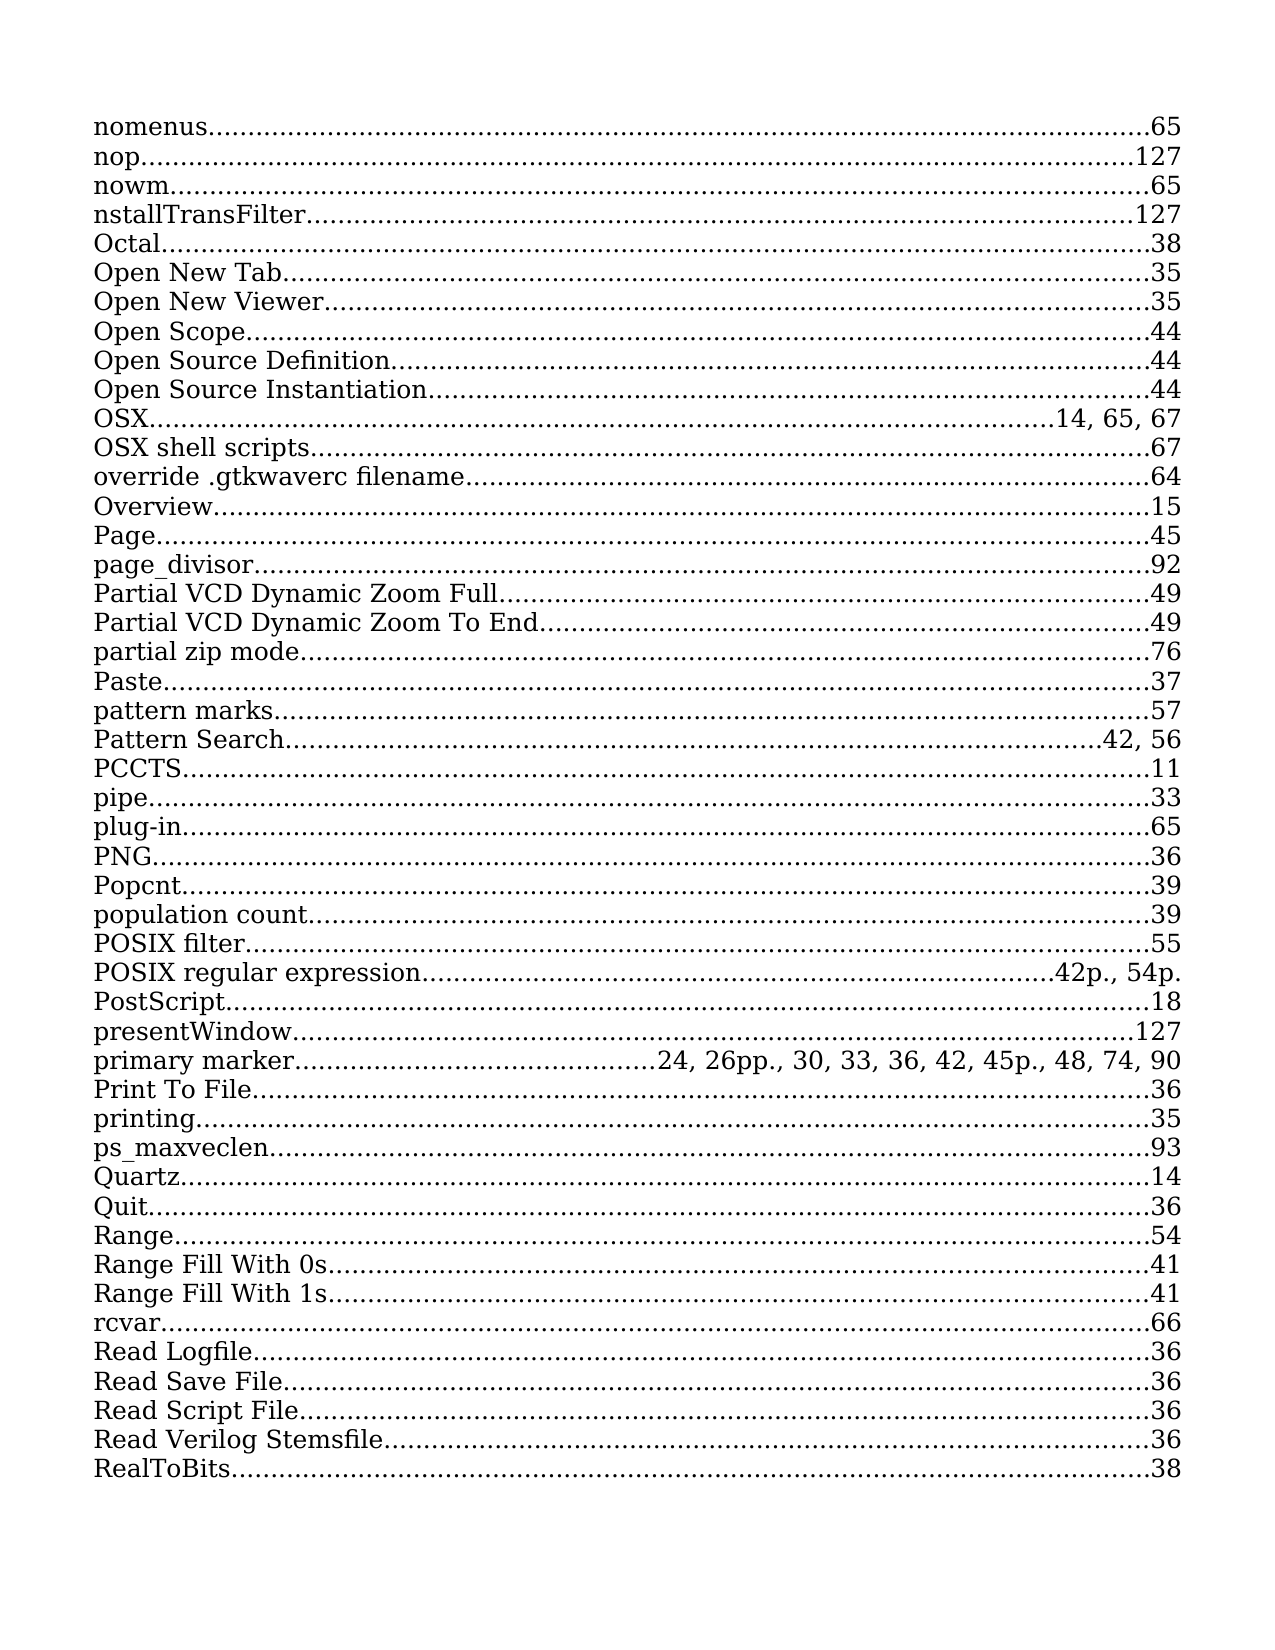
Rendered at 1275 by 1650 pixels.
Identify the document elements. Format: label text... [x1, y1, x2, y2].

text plug-in 65 [93, 812, 1182, 842]
text Quit 36 [93, 1192, 1182, 1221]
text Open Source Instantiation 44 [93, 375, 1182, 404]
text nstallTransFilter 127 [93, 200, 1182, 229]
text Popcnt 39 [93, 871, 1182, 900]
text population count 39 [93, 900, 1182, 929]
text pipe 33 [93, 783, 1182, 812]
text Open New Viewer 35 [93, 287, 1182, 317]
text nowm 65 [93, 171, 1182, 200]
text Paste 37 [93, 667, 1182, 696]
text PostScript 18 [93, 987, 1182, 1017]
text Open New Tab 35 [93, 258, 1182, 287]
text Range 54 [93, 1221, 1182, 1250]
text PCCTS 11 [93, 754, 1182, 783]
text nomenus 65 [93, 112, 1182, 142]
text ps_maxveclen 93 [93, 1133, 1182, 1162]
text presentWindow 127 [93, 1017, 1182, 1046]
text Range Fill With 0s 41 [93, 1250, 1182, 1279]
text page_divisor 92 [93, 550, 1182, 579]
text Read Verilog Stemsfile 36 [93, 1425, 1182, 1454]
text OSX shell scripts 67 [93, 433, 1182, 462]
text override .gtkwaverc filename 64 [93, 462, 1182, 492]
text RealToBits 38 [93, 1454, 1182, 1483]
text printing 35 [93, 1104, 1182, 1133]
text Partial VCD Dynamic Zoom Full 49 [93, 579, 1182, 608]
text partial zip mode 76 [93, 637, 1182, 667]
text Open Scope 44 [93, 317, 1182, 346]
text POSIX filter 55 [93, 929, 1182, 958]
text Pattern Search 42, 56 [93, 725, 1182, 754]
text Read Save File 36 [93, 1367, 1182, 1396]
text Open Source Definition 44 [93, 346, 1182, 375]
text Read Script File 36 [93, 1396, 1182, 1425]
text nop 127 [93, 142, 1182, 171]
text rcvar 66 [93, 1308, 1182, 1337]
text Octal 38 [93, 229, 1182, 258]
text Range Fill With 1s 41 [93, 1279, 1182, 1308]
text OSX 14, 65, 67 [93, 404, 1182, 433]
text Page 45 [93, 521, 1182, 550]
text Partial VCD Dynamic Zoom To End 49 [93, 608, 1182, 637]
text Print To File 36 [93, 1075, 1182, 1104]
text POSIX regular expression 42p., 54p. [93, 958, 1182, 987]
text PNG 36 [93, 842, 1182, 871]
text Read Logfile 36 [93, 1337, 1182, 1367]
text primary marker 24, 26pp., 30, 33, 36, 42, 45p., 48, 74, 90 [93, 1046, 1182, 1075]
text Quartz 14 [93, 1162, 1182, 1192]
text pattern marks 57 [93, 696, 1182, 725]
text Overview 15 [93, 492, 1182, 521]
